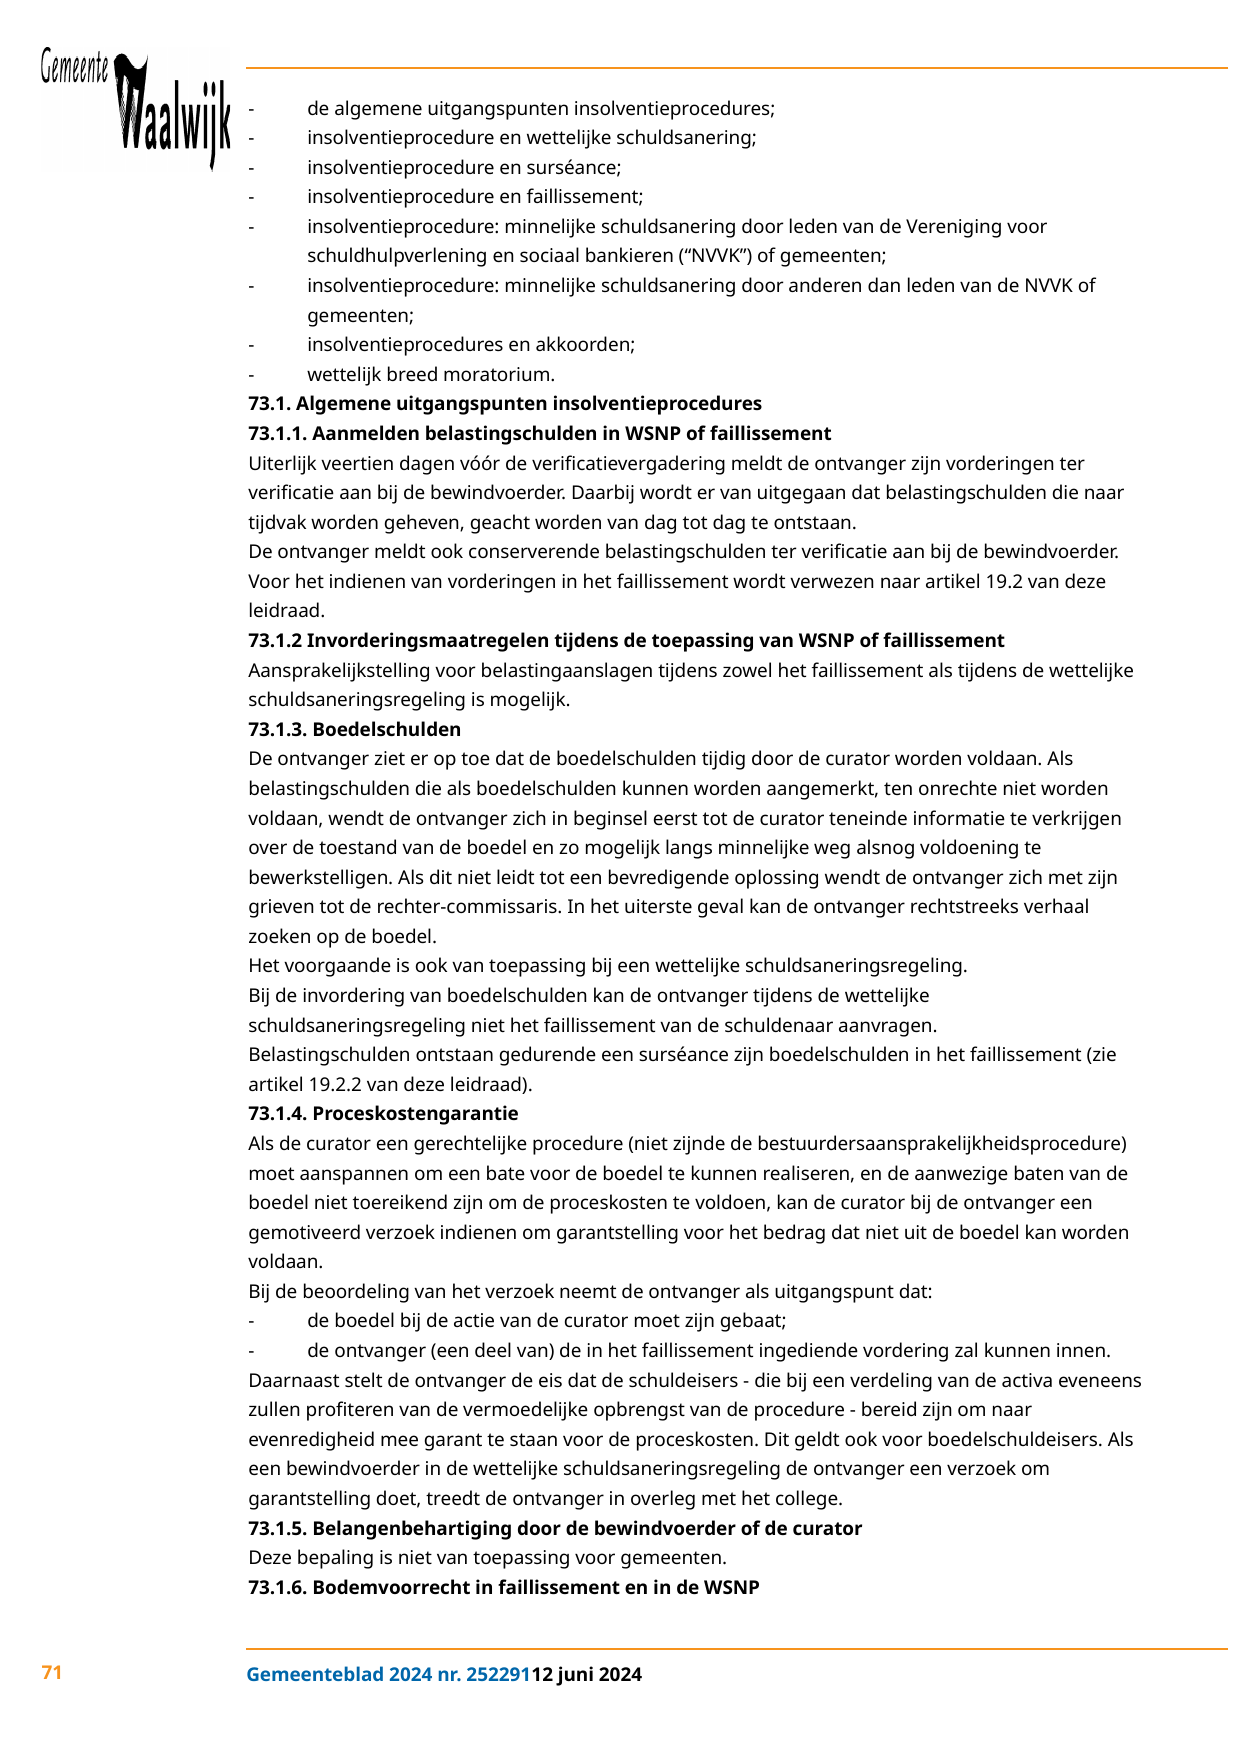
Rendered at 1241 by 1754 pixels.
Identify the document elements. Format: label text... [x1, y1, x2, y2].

list insolventieprocedure: minnelijke schuldsanering door anderen dan leden van de NVVK of gemeenten; [248, 272, 1152, 328]
text 73.1.1. Aanmelden belastingschulden in WSNP of faillissement [248, 420, 1152, 446]
text 73.1.4. Proceskostengarantie [248, 1101, 1152, 1126]
text 73.1.3. Boedelschulden [248, 716, 1152, 742]
list insolventieprocedures en akkoorden; [248, 331, 1152, 357]
list wettelijk breed moratorium. [248, 361, 1152, 387]
text 73.1.6. Bodemvoorrecht in faillissement en in de WSNP [248, 1574, 1152, 1600]
text Bij de invordering van boedelschulden kan de ontvanger tijdens de wettelijke schuldsaneringsregeling niet het faillissement van de schuldenaar aanvragen. [248, 982, 1152, 1038]
text 73.1. Algemene uitgangspunten insolventieprocedures [248, 391, 1152, 416]
list insolventieprocedure en faillissement; [248, 183, 1152, 209]
text Belastingschulden ontstaan gedurende een surséance zijn boedelschulden in het faillissement (zie artikel 19.2.2 van deze leidraad). [248, 1041, 1152, 1097]
text Aansprakelijkstelling voor belastingaanslagen tijdens zowel het faillissement als tijdens de wettelijke schuldsaneringsregeling is mogelijk. [248, 657, 1152, 712]
list insolventieprocedure en surséance; [248, 154, 1152, 180]
text Bij de beoordeling van het verzoek neemt de ontvanger als uitgangspunt dat: [248, 1278, 1152, 1304]
text Voor het indienen van vorderingen in het faillissement wordt verwezen naar artikel 19.2 van deze leidraad. [248, 568, 1152, 623]
list insolventieprocedure en wettelijke schuldsanering; [248, 124, 1152, 150]
text 73.1.5. Belangenbehartiging door de bewindvoerder of de curator [248, 1515, 1152, 1541]
list de ontvanger (een deel van) de in het faillissement ingediende vordering zal kunnen innen. [248, 1337, 1152, 1363]
text Daarnaast stelt de ontvanger de eis dat de schuldeisers - die bij een verdeling van de activa eveneens zullen profiteren van de vermoedelijke opbrengst van de procedure - bereid zijn om naar evenredigheid mee garant te staan voor de proceskosten. Dit geldt ook voor boedelschuldeisers. Als een bewindvoerder in de wettelijke schuldsaneringsregeling de ontvanger een verzoek om garantstelling doet, treedt de ontvanger in overleg met het college. [248, 1367, 1152, 1511]
text Het voorgaande is ook van toepassing bij een wettelijke schuldsaneringsregeling. [248, 953, 1152, 978]
text 73.1.2 Invorderingsmaatregelen tijdens de toepassing van WSNP of faillissement [248, 627, 1152, 653]
list de boedel bij de actie van de curator moet zijn gebaat; [248, 1308, 1152, 1333]
text De ontvanger meldt ook conserverende belastingschulden ter verificatie aan bij de bewindvoerder. [248, 538, 1152, 564]
text De ontvanger ziet er op toe dat de boedelschulden tijdig door de curator worden voldaan. Als belastingschulden die als boedelschulden kunnen worden aangemerkt, ten onrechte niet worden voldaan, wendt de ontvanger zich in beginsel eerst tot de curator teneinde informatie te verkrijgen over de toestand van de boedel en zo mogelijk langs minnelijke weg alsnog voldoening te bewerkstelligen. Als dit niet leidt tot een bevredigende oplossing wendt de ontvanger zich met zijn grieven tot de rechter-commissaris. In het uiterste geval kan de ontvanger rechtstreeks verhaal zoeken op de boedel. [248, 746, 1152, 949]
text Als de curator een gerechtelijke procedure (niet zijnde de bestuurdersaansprakelijkheidsprocedure) moet aanspannen om een bate voor de boedel te kunnen realiseren, en de aanwezige baten van de boedel niet toereikend zijn om de proceskosten te voldoen, kan de curator bij de ontvanger een gemotiveerd verzoek indienen om garantstelling voor het bedrag dat niet uit de boedel kan worden voldaan. [248, 1130, 1152, 1274]
picture [41, 47, 231, 172]
text Uiterlijk veertien dagen vóór de verificatievergadering meldt de ontvanger zijn vorderingen ter verificatie aan bij de bewindvoerder. Daarbij wordt er van uitgegaan dat belastingschulden die naar tijdvak worden geheven, geacht worden van dag tot dag te ontstaan. [248, 450, 1152, 535]
list insolventieprocedure: minnelijke schuldsanering door leden van de Vereniging voor schuldhulpverlening en sociaal bankieren (“NVVK”) of gemeenten; [248, 213, 1152, 268]
list de algemene uitgangspunten insolventieprocedures; [248, 95, 1152, 121]
text Deze bepaling is niet van toepassing voor gemeenten. [248, 1544, 1152, 1570]
